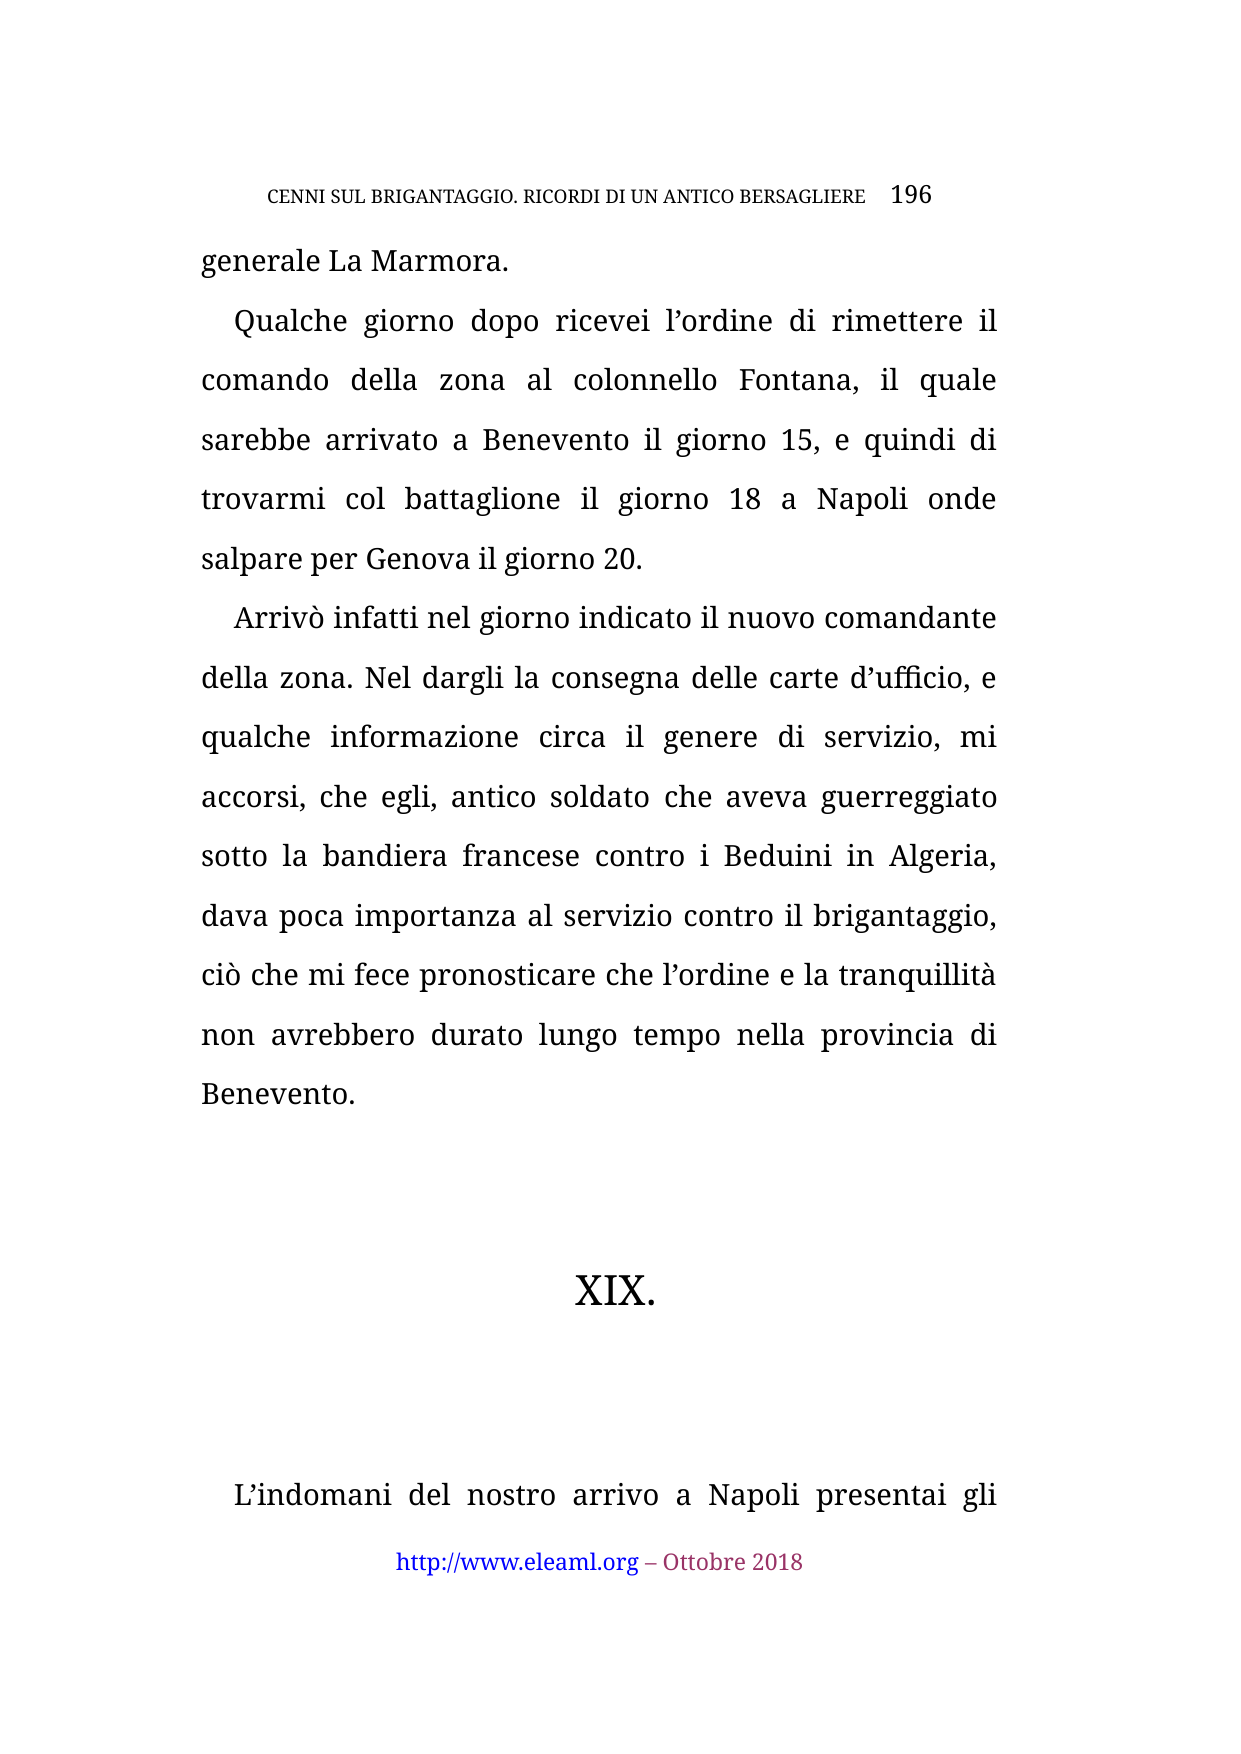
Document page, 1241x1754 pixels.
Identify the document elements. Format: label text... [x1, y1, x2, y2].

text Arrivò infatti nel giorno indicato il nuovo comandante della zona. Nel dargli la consegna delle carte d’ufficio, e qualche informazione circa il genere di servizio, mi accorsi, che egli, antico soldato che aveva guerreggiato sotto la bandiera francese contro i Beduini in Algeria, dava poca importanza al servizio contro il brigantaggio, ciò che mi fece pronosticare che l’ordine e la tranquillità non avrebbero durato lungo tempo nella provincia di Benevento. [201, 598, 998, 1113]
text XIX. [201, 1261, 998, 1318]
text L’indomani del nostro arrivo a Napoli presentai gli [201, 1474, 998, 1514]
text Qualche giorno dopo ricevei l’ordine di rimettere il comando della zona al colonnello Fontana, il quale sarebbe arrivato a Benevento il giorno 15, e quindi di trovarmi col battaglione il giorno 18 a Napoli onde salpare per Genova il giorno 20. [201, 300, 998, 578]
text generale La Marmora. [201, 241, 998, 280]
